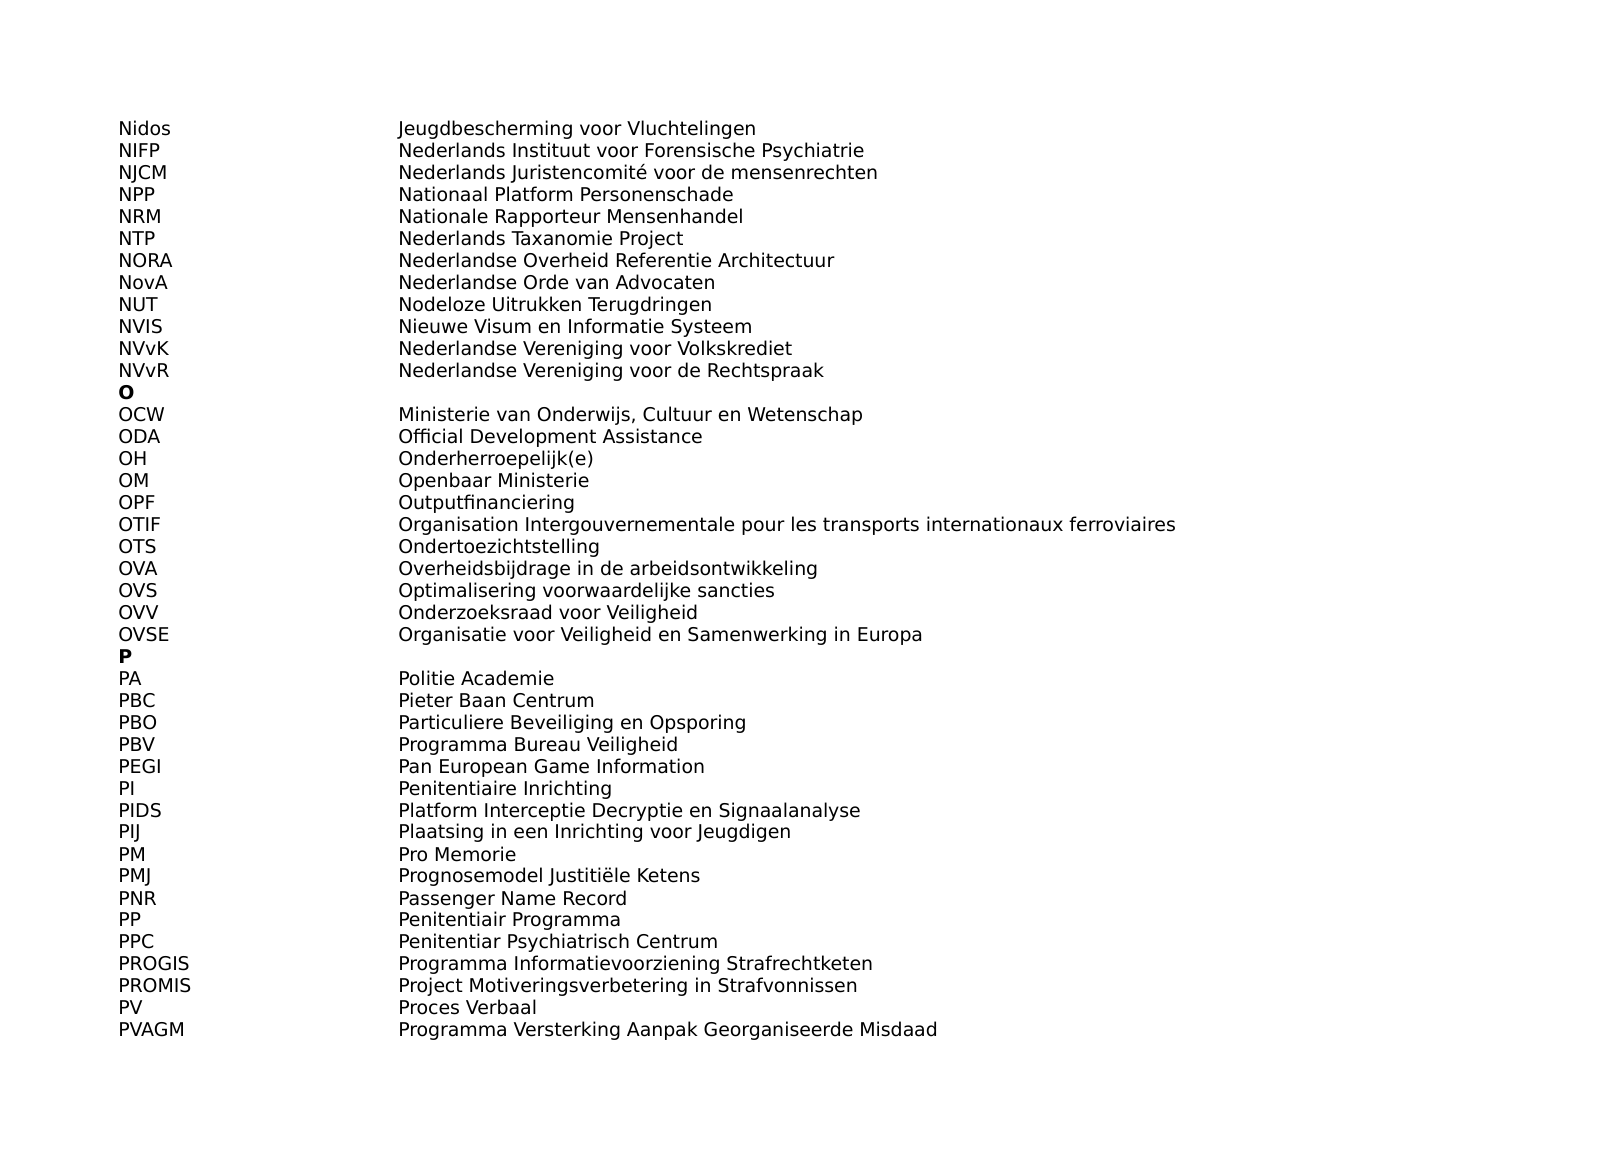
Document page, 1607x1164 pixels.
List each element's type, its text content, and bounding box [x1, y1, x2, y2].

table_cell Official Development Assistance [392, 426, 1488, 448]
table_cell Ondertoezichtstelling [392, 536, 1488, 558]
table_cell PP PPC [118, 909, 392, 953]
table_cell PROGIS [118, 953, 392, 975]
table_cell NTP [118, 228, 392, 250]
table_cell PBV [118, 734, 392, 756]
table_cell Programma Informatievoorziening Strafrechtketen [392, 953, 1488, 975]
table_cell NRM [118, 206, 392, 228]
table_cell NJCM [118, 162, 392, 184]
table_cell OVA [118, 558, 392, 580]
table_cell PI [118, 778, 392, 799]
table_cell OTS [118, 536, 392, 558]
table_cell [392, 382, 1488, 404]
table_cell PA [118, 668, 392, 689]
table_cell OH [118, 448, 392, 470]
table_cell NPP [118, 184, 392, 206]
table_cell OCW [118, 404, 392, 426]
table_cell Penitentiair Programma Penitentiar Psychiatrisch Centrum [392, 909, 1488, 953]
table_cell Nationale Rapporteur Mensenhandel [392, 206, 1488, 228]
table_cell Jeugdbescherming voor Vluchtelingen [392, 118, 1488, 140]
table_cell Nodeloze Uitrukken Terugdringen [392, 294, 1488, 316]
table_cell Programma Bureau Veiligheid [392, 734, 1488, 756]
table_cell PVAGM [118, 1019, 392, 1041]
table_cell Nederlands Instituut voor Forensische Psychiatrie [392, 140, 1488, 162]
table_cell Nationaal Platform Personenschade [392, 184, 1488, 206]
table_cell PMJ [118, 865, 392, 887]
table_cell PNR [118, 888, 392, 909]
table_cell Particuliere Beveiliging en Opsporing [392, 712, 1488, 733]
table_cell Organisatie voor Veiligheid en Samenwerking in Europa [392, 624, 1488, 646]
table_cell Nederlands Taxanomie Project [392, 228, 1488, 250]
table_cell O [118, 382, 392, 404]
table_cell Organisation Intergouvernementale pour les transports internationaux ferroviaires [392, 514, 1488, 536]
table_cell Prognosemodel Justitiële Ketens [392, 865, 1488, 887]
table_cell Nederlands Juristencomité voor de mensenrechten [392, 162, 1488, 184]
table_cell Onderzoeksraad voor Veiligheid [392, 602, 1488, 624]
table_cell OVS [118, 580, 392, 602]
table_cell ODA [118, 426, 392, 448]
table_cell PM [118, 844, 392, 865]
table_cell Platform Interceptie Decryptie en Signaalanalyse [392, 800, 1488, 821]
table_cell NUT [118, 294, 392, 316]
table_cell NVvK [118, 338, 392, 360]
table_cell Openbaar Ministerie [392, 470, 1488, 492]
table_cell Pro Memorie [392, 844, 1488, 865]
table_cell PBO [118, 712, 392, 733]
table_cell [392, 646, 1488, 668]
table_cell PIDS [118, 800, 392, 821]
table_cell OVV [118, 602, 392, 624]
table_cell Nederlandse Overheid Referentie Architectuur [392, 250, 1488, 272]
table_cell NIFP [118, 140, 392, 162]
table_cell Optimalisering voorwaardelijke sancties [392, 580, 1488, 602]
table_cell Proces Verbaal [392, 997, 1488, 1019]
table_cell NVvR [118, 360, 392, 382]
table_cell Nederlandse Vereniging voor Volkskrediet [392, 338, 1488, 360]
table_cell Passenger Name Record [392, 888, 1488, 909]
table_cell Programma Versterking Aanpak Georganiseerde Misdaad [392, 1019, 1488, 1041]
table_cell Penitentiaire Inrichting [392, 778, 1488, 799]
table_cell PEGI [118, 756, 392, 777]
table_cell Nederlandse Orde van Advocaten [392, 272, 1488, 294]
table_cell Project Motiveringsverbetering in Strafvonnissen [392, 975, 1488, 997]
table_cell Nieuwe Visum en Informatie Systeem [392, 316, 1488, 338]
table_cell Pieter Baan Centrum [392, 690, 1488, 712]
table_cell OTIF [118, 514, 392, 536]
table_cell OVSE [118, 624, 392, 646]
table_cell Pan European Game Information [392, 756, 1488, 777]
table_cell Onderherroepelijk(e) [392, 448, 1488, 470]
table_cell Politie Academie [392, 668, 1488, 689]
table_cell NovA [118, 272, 392, 294]
table_cell PV [118, 997, 392, 1019]
table_cell P [118, 646, 392, 668]
table_cell OM [118, 470, 392, 492]
table_cell NORA [118, 250, 392, 272]
table_cell Nederlandse Vereniging voor de Rechtspraak [392, 360, 1488, 382]
table_cell PROMIS [118, 975, 392, 997]
table_cell Plaatsing in een Inrichting voor Jeugdigen [392, 821, 1488, 843]
table_cell PBC [118, 690, 392, 712]
table_cell Overheidsbijdrage in de arbeidsontwikkeling [392, 558, 1488, 580]
table_cell Ministerie van Onderwijs, Cultuur en Wetenschap [392, 404, 1488, 426]
table_cell Outputfinanciering [392, 492, 1488, 514]
table_cell PIJ [118, 821, 392, 843]
table_cell OPF [118, 492, 392, 514]
table_cell NVIS [118, 316, 392, 338]
table_cell Nidos [118, 118, 392, 140]
